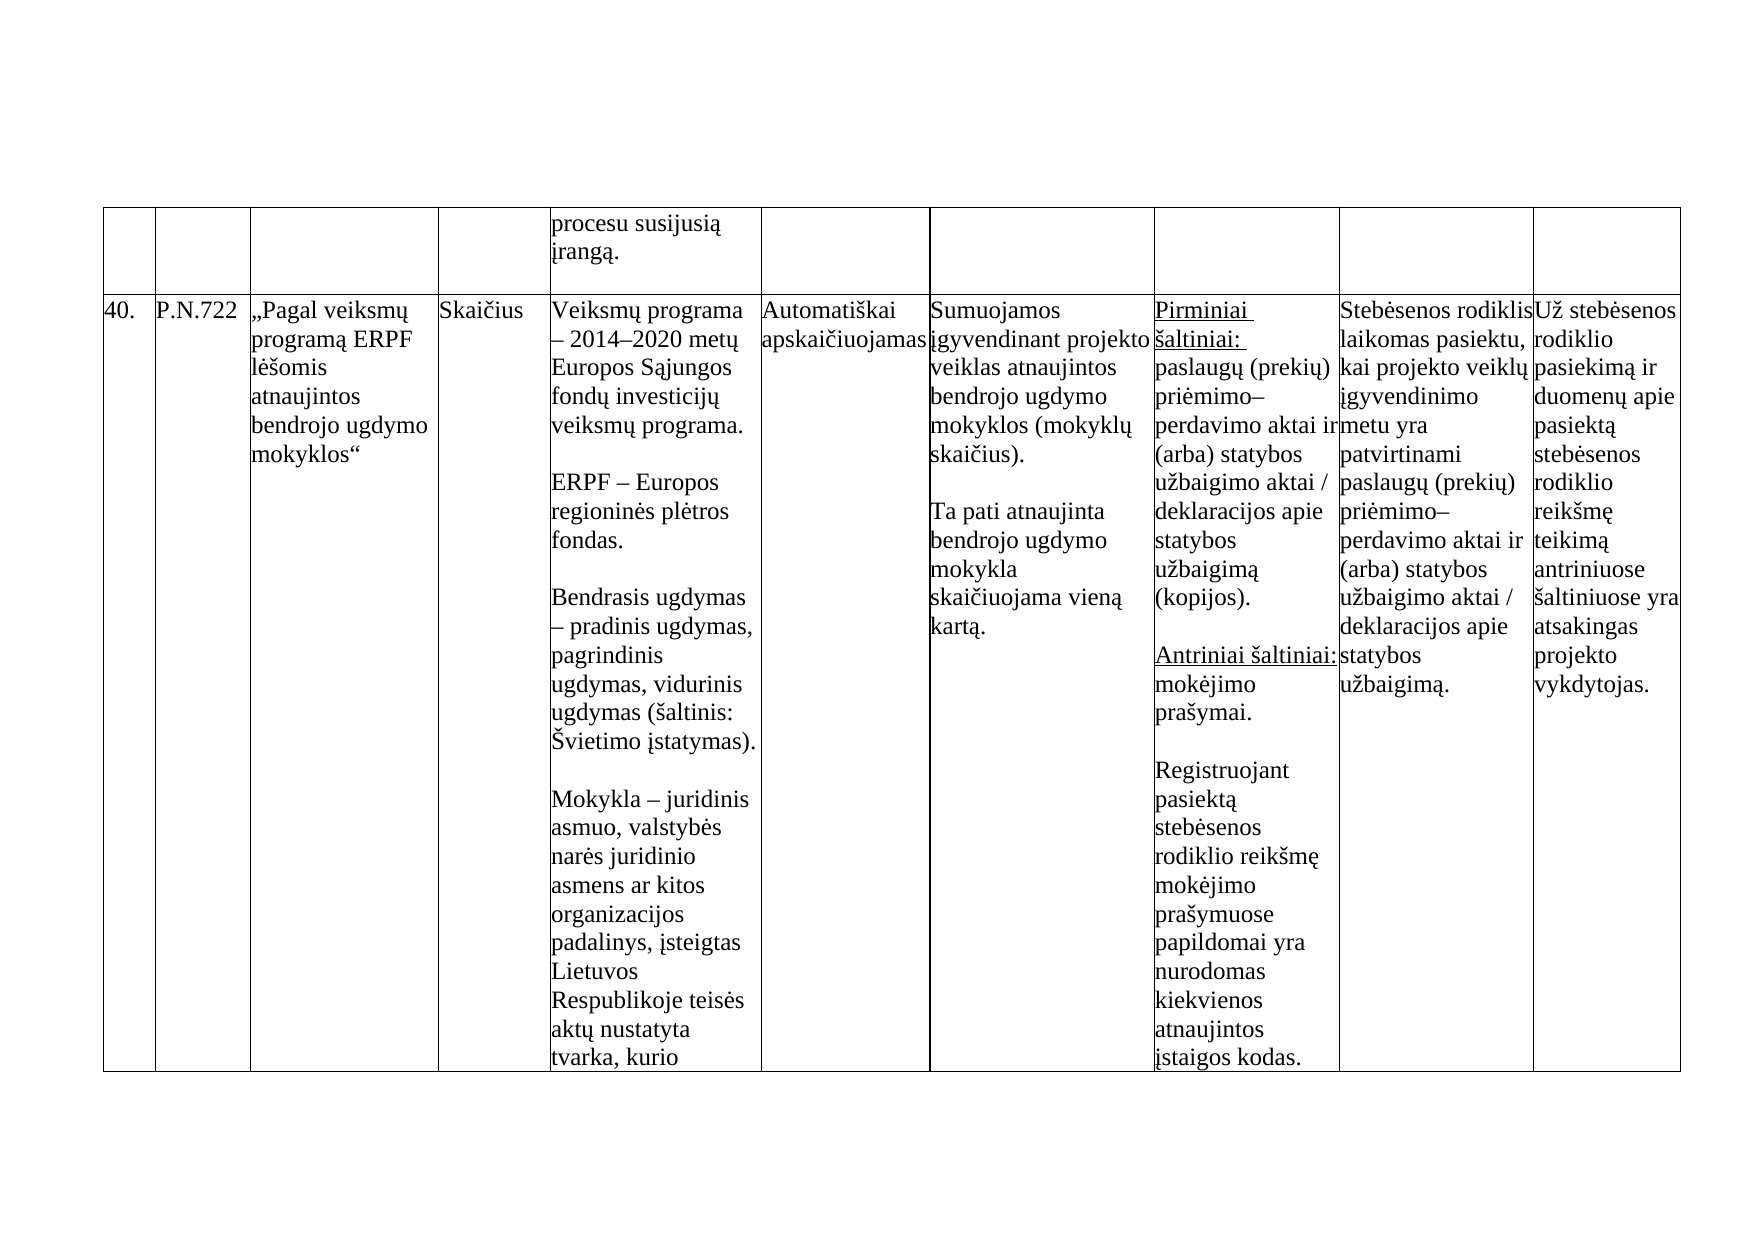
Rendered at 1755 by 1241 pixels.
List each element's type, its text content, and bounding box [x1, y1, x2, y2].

table_cell 40. [104, 295, 155, 1071]
table_cell Skaičius [439, 295, 550, 1071]
table_cell [762, 208, 929, 294]
table_cell [251, 208, 438, 294]
table_cell [1340, 208, 1533, 294]
table_cell [931, 208, 1154, 294]
table_cell „Pagal veiksmų programą ERPF lėšomis atnaujintos bendrojo ugdymo mokyklos“ [251, 295, 438, 1071]
table_cell procesu susijusią įrangą. [551, 208, 761, 294]
table_cell [1155, 208, 1339, 294]
table_cell Veiksmų programa – 2014–2020 metų Europos Sąjungos fondų investicijų veiksmų programa. ERPF – Europos regioninės plėtros fondas. Bendrasis ugdymas – pradinis ugdymas, pagrindinis ugdymas, vidurinis ugdymas (šaltinis: Švietimo įstatymas). Mokykla – juridinis asmuo, valstybės narės juridinio asmens ar kitos organizacijos padalinys, įsteigtas Lietuvos Respublikoje teisės aktų nustatyta tvarka, kurio [551, 295, 761, 1071]
table_cell [104, 208, 155, 294]
table_cell Už stebėsenos rodiklio pasiekimą ir duomenų apie pasiektą stebėsenos rodiklio reikšmę teikimą antriniuose šaltiniuose yra atsakingas projekto vykdytojas. [1534, 295, 1680, 1071]
table_cell Automatiškai apskaičiuojamas [762, 295, 929, 1071]
table_cell [156, 208, 250, 294]
table_cell [439, 208, 550, 294]
table_cell [1534, 208, 1680, 294]
table_cell Stebėsenos rodiklis laikomas pasiektu, kai projekto veiklų įgyvendinimo metu yra patvirtinami paslaugų (prekių) priėmimo–perdavimo aktai ir (arba) statybos užbaigimo aktai / deklaracijos apie statybos užbaigimą. [1340, 295, 1533, 1071]
table_cell Sumuojamos įgyvendinant projekto veiklas atnaujintos bendrojo ugdymo mokyklos (mokyklų skaičius). Ta pati atnaujinta bendrojo ugdymo mokykla skaičiuojama vieną kartą. [931, 295, 1154, 1071]
table_cell Pirminiai šaltiniai: paslaugų (prekių) priėmimo–perdavimo aktai ir (arba) statybos užbaigimo aktai / deklaracijos apie statybos užbaigimą (kopijos). Antriniai šaltiniai: mokėjimo prašymai. Registruojant pasiektą stebėsenos rodiklio reikšmę mokėjimo prašymuose papildomai yra nurodomas kiekvienos atnaujintos įstaigos kodas. [1155, 295, 1339, 1071]
table_cell P.N.722 [156, 295, 250, 1071]
